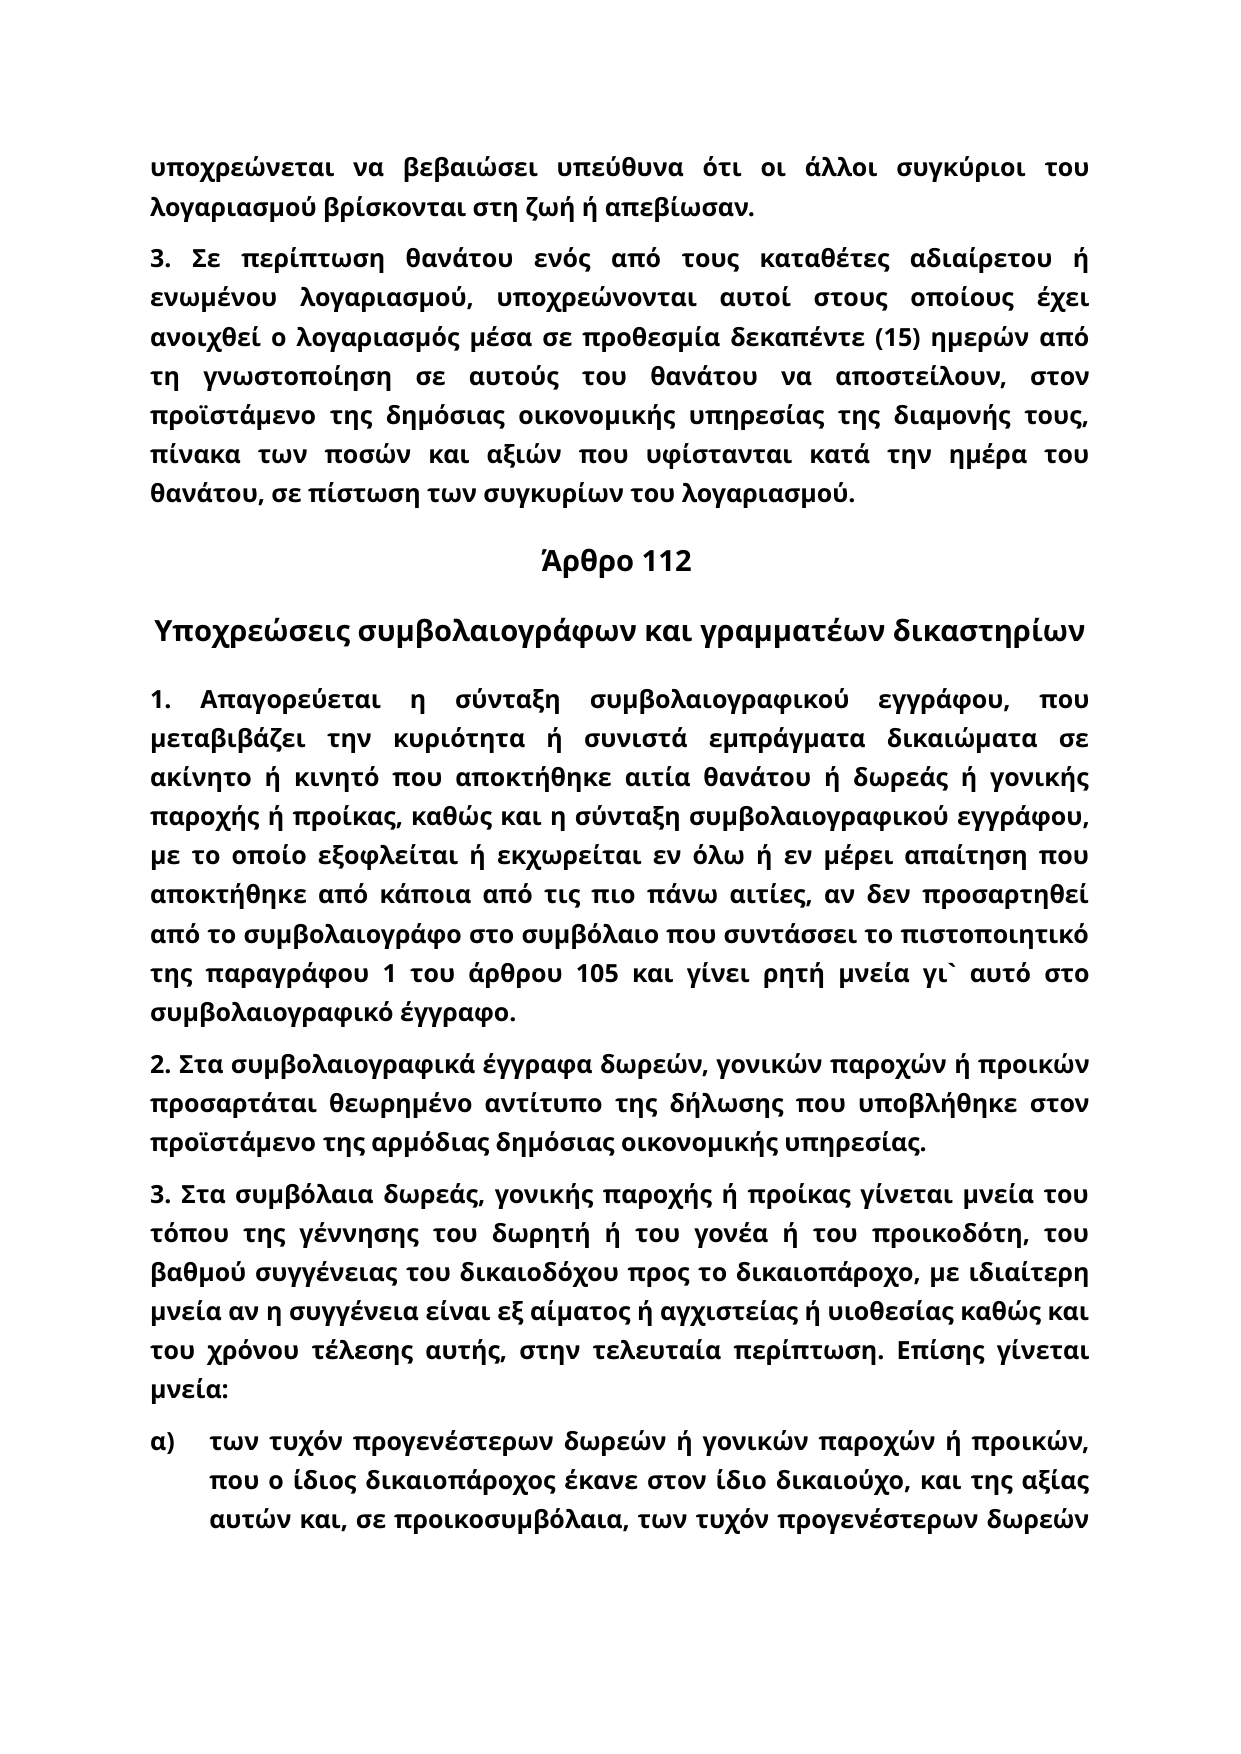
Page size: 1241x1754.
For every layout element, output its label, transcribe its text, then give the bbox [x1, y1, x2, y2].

text υποχρεώνεται να βεβαιώσει υπεύθυνα ότι οι άλλοι συγκύριοι του λογαριασμού βρίσκονται στη ζωή ή απεβίωσαν. [150, 150, 1090, 223]
text 2. Στα συμβολαιογραφικά έγγραφα δωρεών, γονικών παροχών ή προικών προσαρτάται θεωρημένο αντίτυπο της δήλωσης που υποβλήθηκε στον προϊστάμενο της αρμόδιας δημόσιας οικονομικής υπηρεσίας. [150, 1046, 1090, 1159]
text 1. Απαγορεύεται η σύνταξη συμβολαιογραφικού εγγράφου, που μεταβιβάζει την κυριότητα ή συνιστά εμπράγματα δικαιώματα σε ακίνητο ή κινητό που αποκτήθηκε αιτία θανάτου ή δωρεάς ή γονικής παροχής ή προίκας, καθώς και η σύνταξη συμβολαιογραφικού εγγράφου, με το οποίο εξοφλείται ή εκχωρείται εν όλω ή εν μέρει απαίτηση που αποκτήθηκε από κάποια από τις πιο πάνω αιτίες, αν δεν προσαρτηθεί από το συμβολαιογράφο στο συμβόλαιο που συντάσσει το πιστοποιητικό της παραγράφου 1 του άρθρου 105 και γίνει ρητή μνεία γι` αυτό στο συμβολαιογραφικό έγγραφο. [150, 681, 1090, 1029]
subtitle Υποχρεώσεις συμβολαιογράφων και γραμματέων δικαστηρίων [150, 611, 1090, 650]
text 3. Στα συμβόλαια δωρεάς, γονικής παροχής ή προίκας γίνεται μνεία του τόπου της γέννησης του δωρητή ή του γονέα ή του προικοδότη, του βαθμού συγγένειας του δικαιοδόχου προς το δικαιοπάροχο, με ιδιαίτερη μνεία αν η συγγένεια είναι εξ αίματος ή αγχιστείας ή υιοθεσίας καθώς και του χρόνου τέλεσης αυτής, στην τελευταία περίπτωση. Επίσης γίνεται μνεία: [150, 1176, 1090, 1406]
subtitle Άρθρο 112 [150, 540, 1090, 580]
text 3. Σε περίπτωση θανάτου ενός από τους καταθέτες αδιαίρετου ή ενωμένου λογαριασμού, υποχρεώνονται αυτοί στους οποίους έχει ανοιχθεί ο λογαριασμός μέσα σε προθεσμία δεκαπέντε (15) ημερών από τη γνωστοποίηση σε αυτούς του θανάτου να αποστείλουν, στον προϊστάμενο της δημόσιας οικονομικής υπηρεσίας της διαμονής τους, πίνακα των ποσών και αξιών που υφίστανται κατά την ημέρα του θανάτου, σε πίστωση των συγκυρίων του λογαριασμού. [150, 241, 1090, 510]
list α) των τυχόν προγενέστερων δωρεών ή γονικών παροχών ή προικών, που ο ίδιος δικαιοπάροχος έκανε στον ίδιο δικαιούχο, και της αξίας αυτών και, σε προικοσυμβόλαια, των τυχόν προγενέστερων δωρεών [150, 1424, 1090, 1536]
